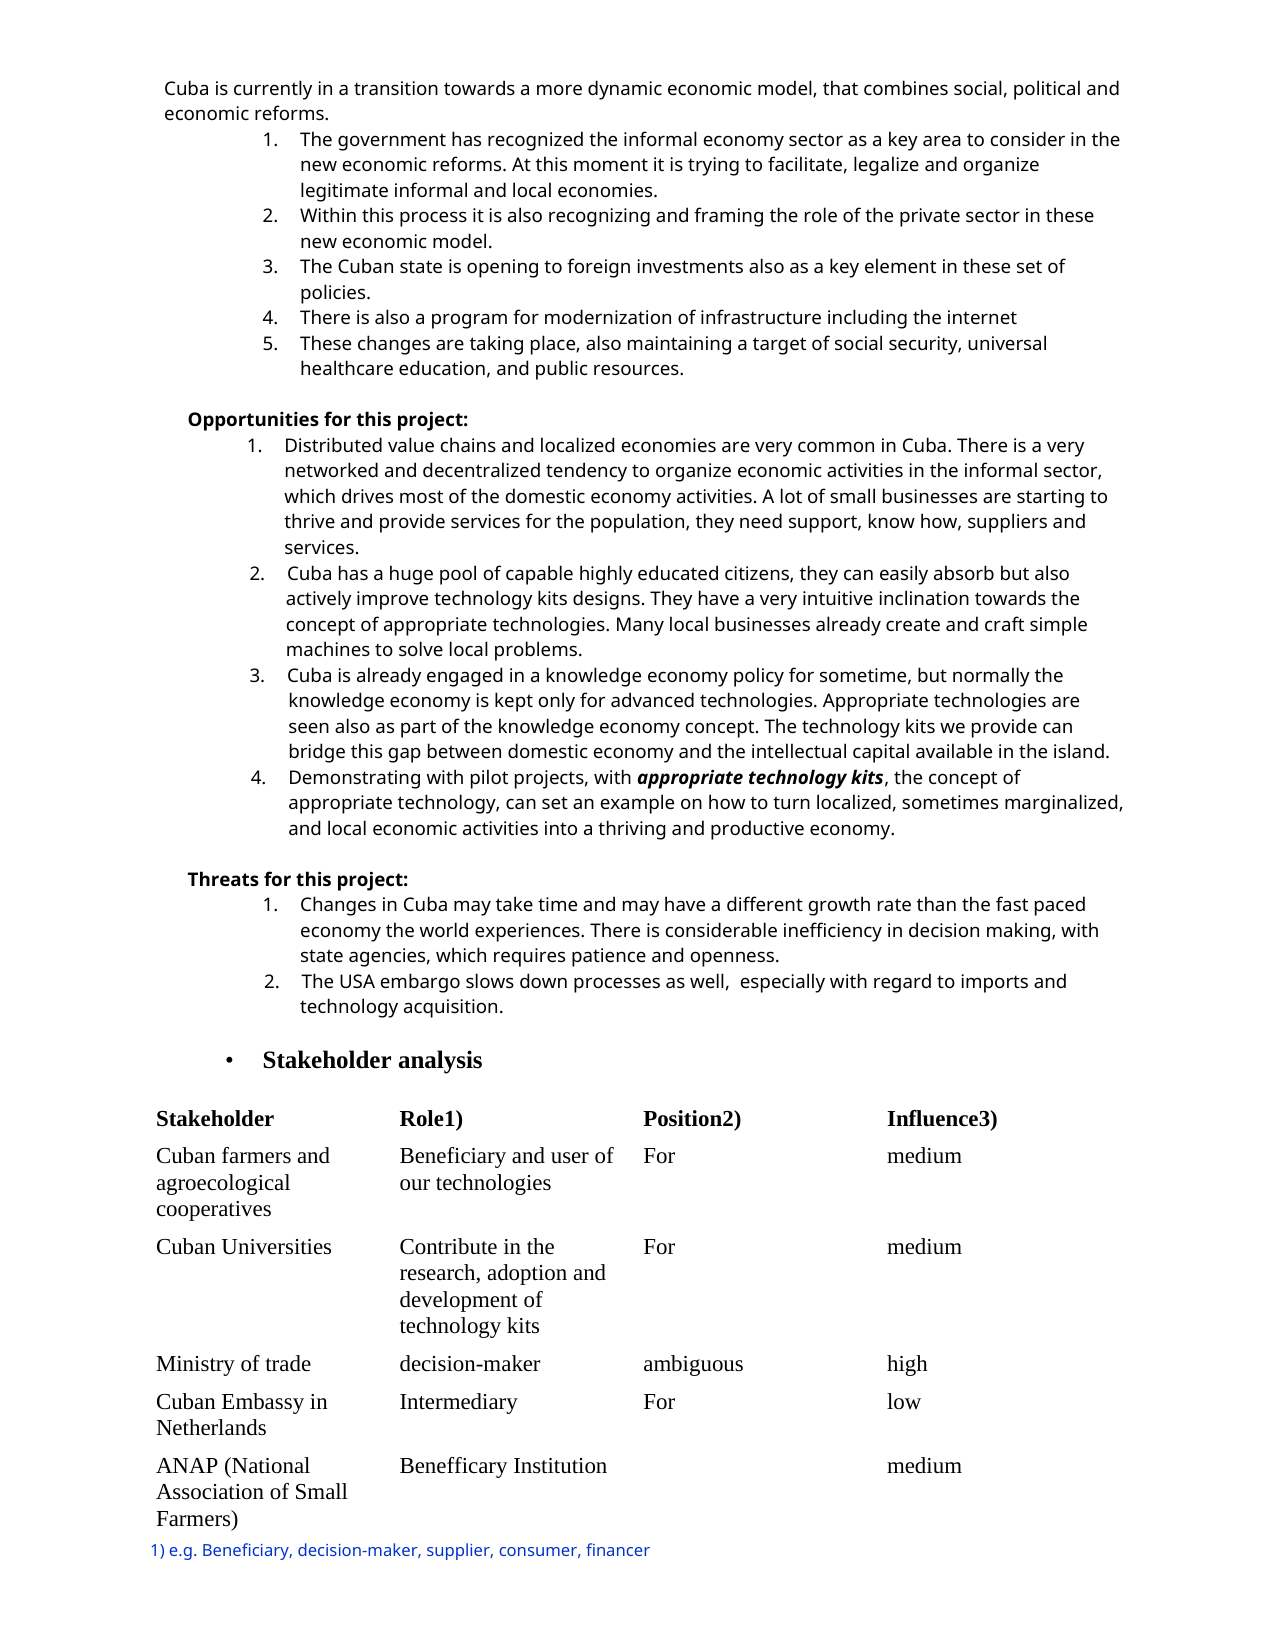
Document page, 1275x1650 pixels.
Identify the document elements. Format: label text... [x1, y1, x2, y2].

text Opportunities for this project: [164, 407, 1125, 432]
list Distributed value chains and localized economies are very common in Cuba. There is a very networked and decentralized tendency to organize economic activities in the informal sector, which drives most of the domestic economy activities. A lot of small businesses are starting to thrive and provide services for the population, they need support, know how, suppliers and services. [247, 432, 1125, 560]
table_cell high [881, 1344, 1125, 1382]
table_cell medium [881, 1446, 1125, 1537]
table_header Stakeholder [150, 1099, 394, 1137]
text Threats for this project: [164, 866, 1125, 892]
table_cell low [881, 1382, 1125, 1446]
table_cell ANAP (National Association of Small Farmers) [150, 1446, 394, 1537]
table_cell medium [881, 1228, 1125, 1344]
table_cell Benefficary Institution [394, 1446, 637, 1537]
table_cell Beneficiary and user of our technologies [394, 1137, 637, 1227]
list Stakeholder analysis [225, 1045, 1125, 1073]
table_header Position2) [638, 1099, 881, 1137]
table_cell For [638, 1382, 881, 1446]
list Within this process it is also recognizing and framing the role of the private sector in these new economic model. [262, 203, 1125, 254]
table_cell Cuban Embassy in Netherlands [150, 1382, 394, 1446]
list The USA embargo slows down processes as well, especially with regard to imports and technology acquisition. [262, 968, 1125, 1019]
table_cell decision-maker [394, 1344, 637, 1382]
table_cell medium [881, 1137, 1125, 1227]
list Demonstrating with pilot projects, with appropriate technology kits, the concept of appropriate technology, can set an example on how to turn localized, sometimes marginalized, and local economic activities into a thriving and productive economy. [251, 764, 1125, 841]
list Changes in Cuba may take time and may have a different growth rate than the fast paced economy the world experiences. There is considerable inefficiency in decision making, with state agencies, which requires patience and openness. [262, 892, 1125, 968]
text Cuba is currently in a transition towards a more dynamic economic model, that combines social, political and economic reforms. [164, 75, 1125, 126]
list These changes are taking place, also maintaining a target of social security, universal healthcare education, and public resources. [262, 330, 1125, 381]
text 1) e.g. Beneficiary, decision-maker, supplier, consumer, financer [150, 1537, 1125, 1562]
table_cell For [638, 1228, 881, 1344]
table_cell [638, 1446, 881, 1537]
table_cell Ministry of trade [150, 1344, 394, 1382]
table_cell For [638, 1137, 881, 1227]
table_header Influence3) [881, 1099, 1125, 1137]
list The Cuban state is opening to foreign investments also as a key element in these set of policies. [262, 254, 1125, 305]
table_cell Contribute in the research, adoption and development of technology kits [394, 1228, 637, 1344]
list Cuba is already engaged in a knowledge economy policy for sometime, but normally the knowledge economy is kept only for advanced technologies. Appropriate technologies are seen also as part of the knowledge economy concept. The technology kits we provide can bridge this gap between domestic economy and the intellectual capital available in the island. [249, 662, 1125, 764]
list There is also a program for modernization of infrastructure including the internet [262, 305, 1125, 330]
table_cell Cuban Universities [150, 1228, 394, 1344]
table_cell ambiguous [638, 1344, 881, 1382]
list Cuba has a huge pool of capable highly educated citizens, they can easily absorb but also actively improve technology kits designs. They have a very intuitive inclination towards the concept of appropriate technologies. Many local businesses already create and craft simple machines to solve local problems. [248, 560, 1125, 662]
table_cell Cuban farmers and agroecological cooperatives [150, 1137, 394, 1227]
list The government has recognized the informal economy sector as a key area to consider in the new economic reforms. At this moment it is trying to facilitate, legalize and organize legitimate informal and local economies. [262, 126, 1125, 203]
table_cell Intermediary [394, 1382, 637, 1446]
table_header Role1) [394, 1099, 637, 1137]
